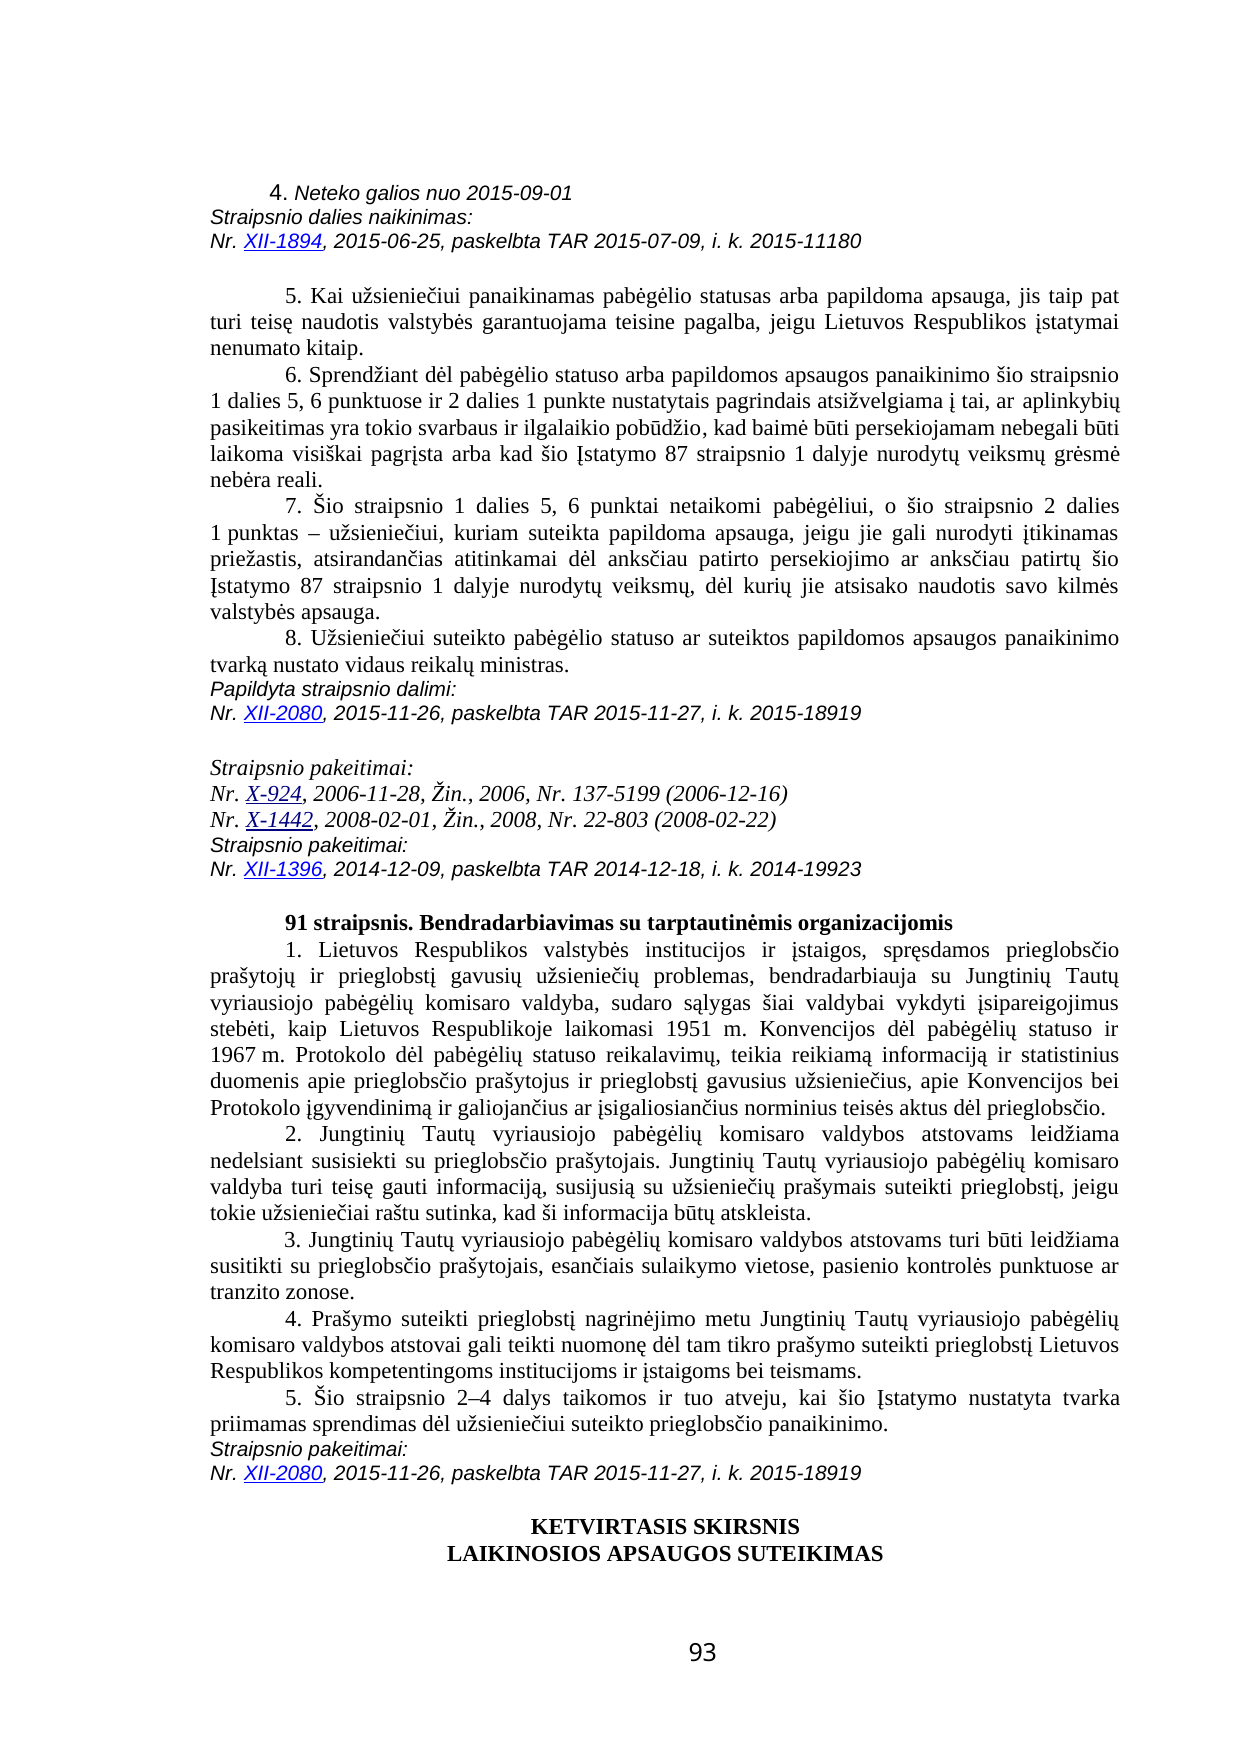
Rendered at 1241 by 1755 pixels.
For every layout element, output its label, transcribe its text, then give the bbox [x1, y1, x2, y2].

text Straipsnio pakeitimai: [210, 833, 1120, 857]
text Straipsnio pakeitimai: [210, 1437, 1120, 1461]
text 4. Neteko galios nuo 2015-09-01 [210, 179, 1120, 205]
text Nr. XII-1894, 2015-06-25, paskelbta TAR 2015-07-09, i. k. 2015-11180 [210, 229, 1120, 253]
text Nr. XII-2080, 2015-11-26, paskelbta TAR 2015-11-27, i. k. 2015-18919 [210, 701, 1120, 725]
text Nr. X-924, 2006-11-28, Žin., 2006, Nr. 137-5199 (2006-12-16) [210, 780, 1120, 806]
text 4. Prašymo suteikti prieglobstį nagrinėjimo metu Jungtinių Tautų vyriausiojo pabėgėlių komisaro valdybos atstovai gali teikti nuomonę dėl tam tikro prašymo suteikti prieglobstį Lietuvos Respublikos kompetentingoms institucijoms ir įstaigoms bei teismams. [210, 1305, 1120, 1384]
text 6. Sprendžiant dėl pabėgėlio statuso arba papildomos apsaugos panaikinimo šio straipsnio 1 dalies 5, 6 punktuose ir 2 dalies 1 punkte nustatytais pagrindais atsižvelgiama į tai, ar aplinkybių pasikeitimas yra tokio svarbaus ir ilgalaikio pobūdžio, kad baimė būti persekiojamam nebegali būti laikoma visiškai pagrįsta arba kad šio Įstatymo 87 straipsnio 1 dalyje nurodytų veiksmų grėsmė nebėra reali. [210, 361, 1120, 493]
text Papildyta straipsnio dalimi: [210, 677, 1120, 701]
text Straipsnio pakeitimai: [210, 754, 1120, 780]
text KETVIRTASIS SKIRSNIS [210, 1513, 1120, 1539]
text Nr. X-1442, 2008-02-01, Žin., 2008, Nr. 22-803 (2008-02-22) [210, 806, 1120, 833]
text LAIKINOSIOS APSAUGOS SUTEIKIMAS [210, 1539, 1120, 1566]
text 3. Jungtinių Tautų vyriausiojo pabėgėlių komisaro valdybos atstovams turi būti leidžiama susitikti su prieglobsčio prašytojais, esančiais sulaikymo vietose, pasienio kontrolės punktuose ar tranzito zonose. [210, 1226, 1120, 1305]
text 8. Užsieniečiui suteikto pabėgėlio statuso ar suteiktos papildomos apsaugos panaikinimo tvarką nustato vidaus reikalų ministras. [210, 624, 1120, 677]
text Nr. XII-2080, 2015-11-26, paskelbta TAR 2015-11-27, i. k. 2015-18919 [210, 1461, 1120, 1484]
text 5. Kai užsieniečiui panaikinamas pabėgėlio statusas arba papildoma apsauga, jis taip pat turi teisę naudotis valstybės garantuojama teisine pagalba, jeigu Lietuvos Respublikos įstatymai nenumato kitaip. [210, 282, 1120, 361]
text 2. Jungtinių Tautų vyriausiojo pabėgėlių komisaro valdybos atstovams leidžiama nedelsiant susisiekti su prieglobsčio prašytojais. Jungtinių Tautų vyriausiojo pabėgėlių komisaro valdyba turi teisę gauti informaciją, susijusią su užsieniečių prašymais suteikti prieglobstį, jeigu tokie užsieniečiai raštu sutinka, kad ši informacija būtų atskleista. [210, 1120, 1120, 1226]
text Nr. XII-1396, 2014-12-09, paskelbta TAR 2014-12-18, i. k. 2014-19923 [210, 857, 1120, 881]
text 1. Lietuvos Respublikos valstybės institucijos ir įstaigos, spręsdamos prieglobsčio prašytojų ir prieglobstį gavusių užsieniečių problemas, bendradarbiauja su Jungtinių Tautų vyriausiojo pabėgėlių komisaro valdyba, sudaro sąlygas šiai valdybai vykdyti įsipareigojimus stebėti, kaip Lietuvos Respublikoje laikomasi 1951 m. Konvencijos dėl pabėgėlių statuso ir 1967 m. Protokolo dėl pabėgėlių statuso reikalavimų, teikia reikiamą informaciją ir statistinius duomenis apie prieglobsčio prašytojus ir prieglobstį gavusius užsieniečius, apie Konvencijos bei Protokolo įgyvendinimą ir galiojančius ar įsigaliosiančius norminius teisės aktus dėl prieglobsčio. [210, 936, 1120, 1120]
text 7. Šio straipsnio 1 dalies 5, 6 punktai netaikomi pabėgėliui, o šio straipsnio 2 dalies 1 punktas – užsieniečiui, kuriam suteikta papildoma apsauga, jeigu jie gali nurodyti įtikinamas priežastis, atsirandančias atitinkamai dėl anksčiau patirto persekiojimo ar anksčiau patirtų šio Įstatymo 87 straipsnio 1 dalyje nurodytų veiksmų, dėl kurių jie atsisako naudotis savo kilmės valstybės apsauga. [210, 493, 1120, 624]
text 91 straipsnis. Bendradarbiavimas su tarptautinėmis organizacijomis [210, 909, 1120, 936]
text 5. Šio straipsnio 2–4 dalys taikomos ir tuo atveju, kai šio Įstatymo nustatyta tvarka priimamas sprendimas dėl užsieniečiui suteikto prieglobsčio panaikinimo. [210, 1384, 1120, 1437]
text Straipsnio dalies naikinimas: [210, 205, 1120, 229]
